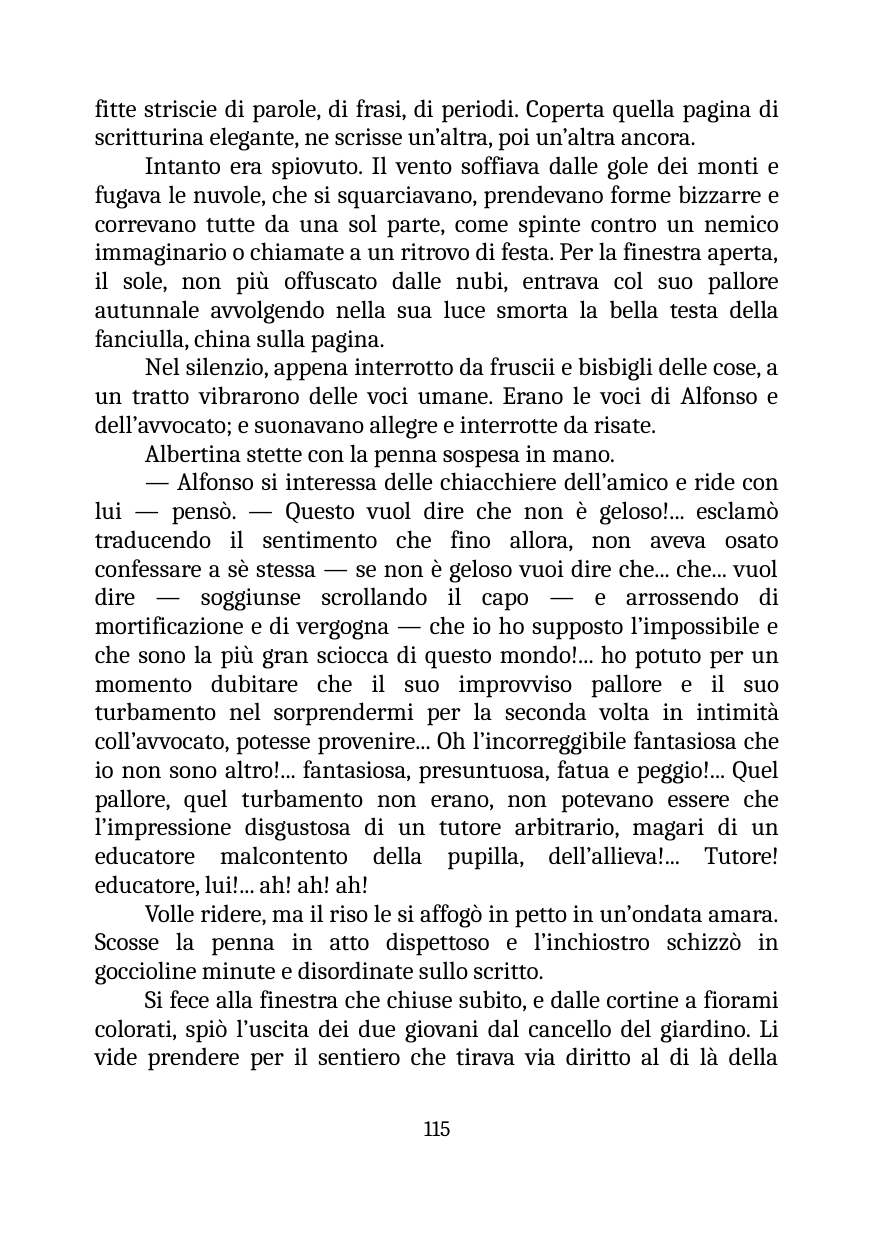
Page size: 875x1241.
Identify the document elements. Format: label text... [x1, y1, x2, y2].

text fitte striscie di parole, di frasi, di periodi. Coperta quella pagina di scritturina elegante, ne scrisse un’altra, poi un’altra ancora. [94, 94, 779, 152]
text Volle ridere, ma il riso le si affogò in petto in un’ondata amara. Scosse la penna in atto dispettoso e l’inchiostro schizzò in goccioline minute e disordinate sullo scritto. [94, 899, 779, 986]
text Si fece alla finestra che chiuse subito, e dalle cortine a fiorami colorati, spiò l’uscita dei due giovani dal cancello del giardino. Li vide prendere per il sentiero che tirava via diritto al di là della [94, 986, 779, 1072]
text Albertina stette con la penna sospesa in mano. [94, 439, 779, 468]
text — Alfonso si interessa delle chiacchiere dell’amico e ride con lui — pensò. — Questo vuol dire che non è geloso!... esclamò traducendo il sentimento che fino allora, non aveva osato confessare a sè stessa — se non è geloso vuoi dire che... che... vuol dire — soggiunse scrollando il capo — e arrossendo di mortificazione e di vergogna — che io ho supposto l’impossibile e che sono la più gran sciocca di questo mondo!... ho potuto per un momento dubitare che il suo improvviso pallore e il suo turbamento nel sorprendermi per la seconda volta in intimità coll’avvocato, potesse provenire... Oh l’incorreggibile fantasiosa che io non sono altro!... fantasiosa, presuntuosa, fatua e peggio!... Quel pallore, quel turbamento non erano, non potevano essere che l’impressione disgustosa di un tutore arbitrario, magari di un educatore malcontento della pupilla, dell’allieva!... Tutore! educatore, lui!... ah! ah! ah! [94, 468, 779, 899]
text Intanto era spiovuto. Il vento soffiava dalle gole dei monti e fugava le nuvole, che si squarciavano, prendevano forme bizzarre e correvano tutte da una sol parte, come spinte contro un nemico immaginario o chiamate a un ritrovo di festa. Per la finestra aperta, il sole, non più offuscato dalle nubi, entrava col suo pallore autunnale avvolgendo nella sua luce smorta la bella testa della fanciulla, china sulla pagina. [94, 152, 779, 353]
text Nel silenzio, appena interrotto da fruscii e bisbigli delle cose, a un tratto vibrarono delle voci umane. Erano le voci di Alfonso e dell’avvocato; e suonavano allegre e interrotte da risate. [94, 353, 779, 439]
